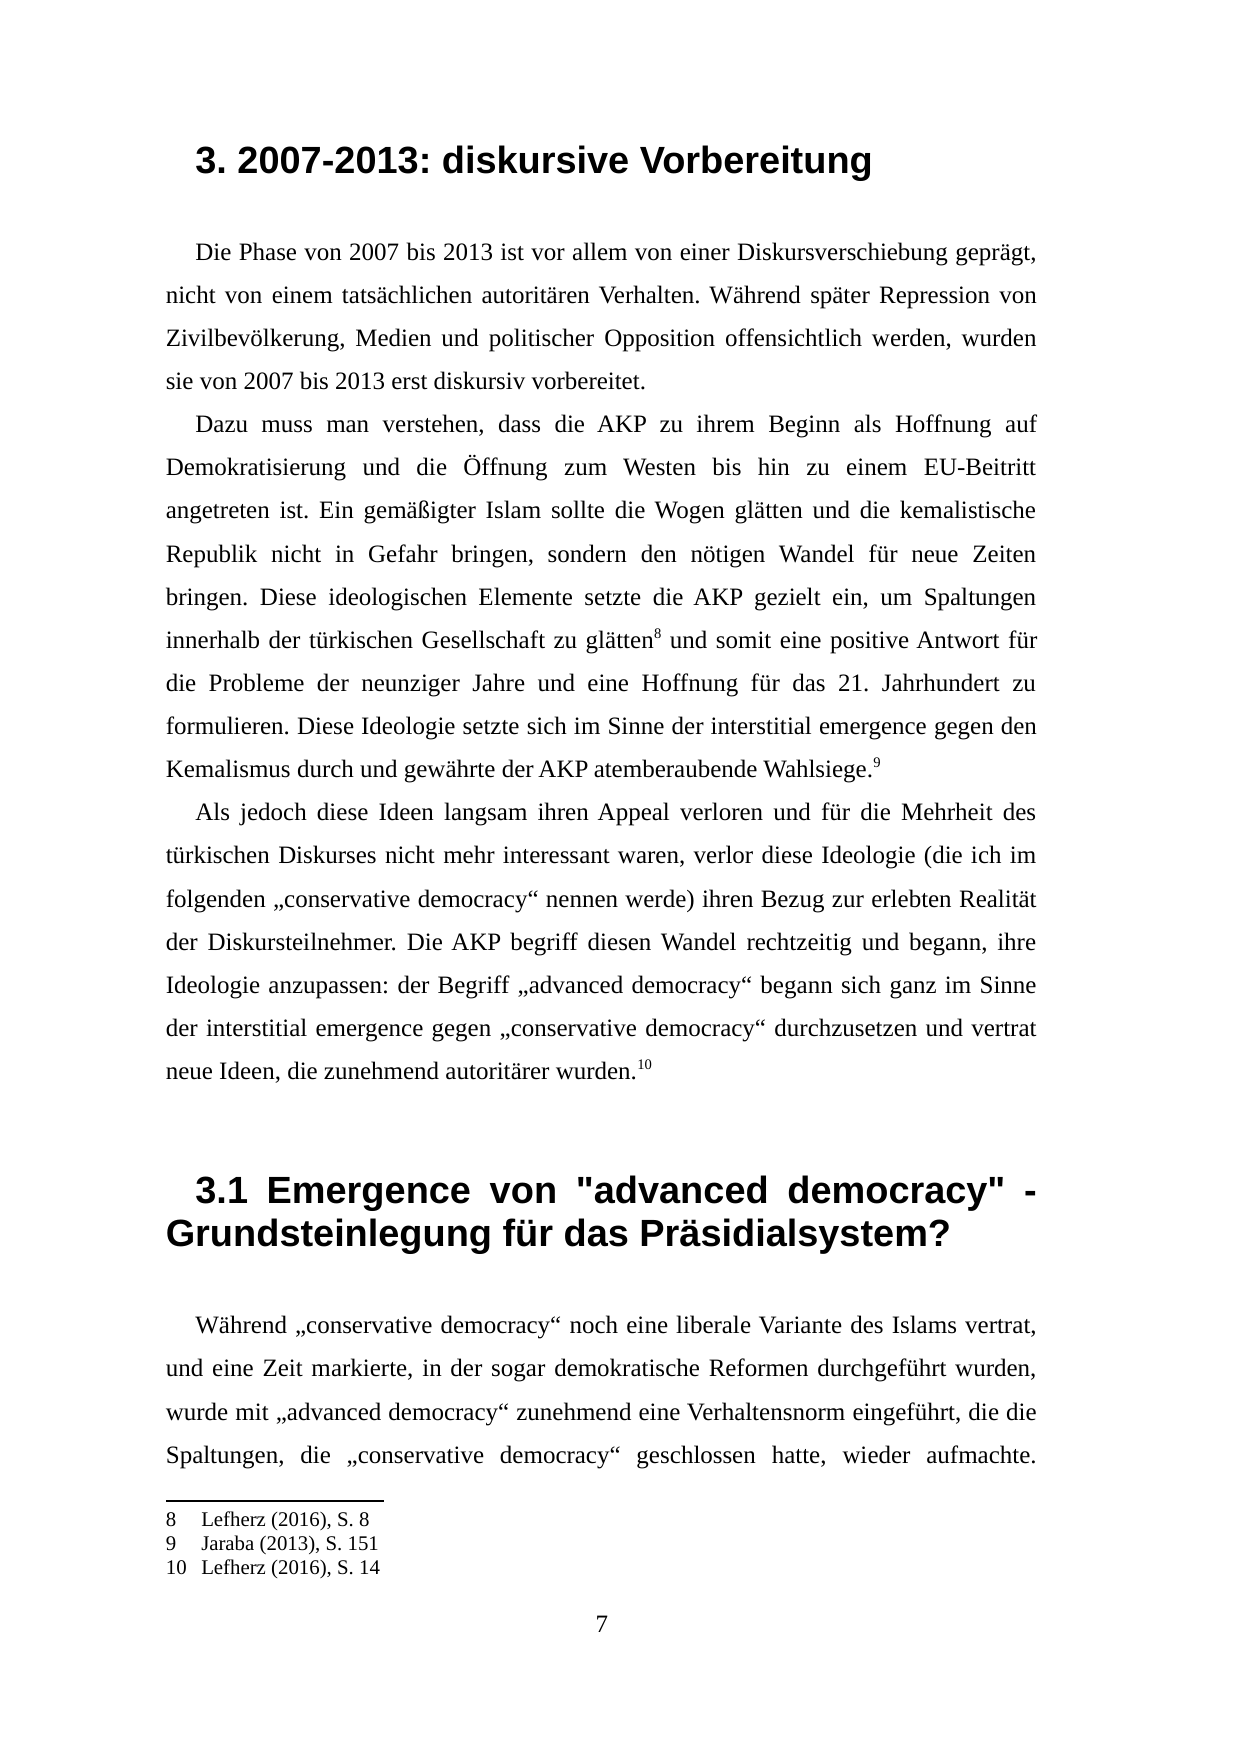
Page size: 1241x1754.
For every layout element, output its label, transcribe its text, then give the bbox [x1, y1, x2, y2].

text Die Phase von 2007 bis 2013 ist vor allem von einer Diskursverschiebung geprägt, nicht von einem tatsächlichen autoritären Verhalten. Während später Repression von Zivilbevölkerung, Medien und politischer Opposition offensichtlich werden, wurden sie von 2007 bis 2013 erst diskursiv vorbereitet. [166, 237, 1037, 395]
text Während „conservative democracy“ noch eine liberale Variante des Islams vertrat, und eine Zeit markierte, in der sogar demokratische Reformen durchgeführt wurden, wurde mit „advanced democracy“ zunehmend eine Verhaltensnorm eingeführt, die die Spaltungen, die „conservative democracy“ geschlossen hatte, wieder aufmachte. [166, 1310, 1037, 1468]
subtitle 3. 2007-2013: diskursive Vorbereitung [166, 137, 1037, 181]
text Lefherz (2016), S. 14 [166, 1555, 1037, 1579]
text Dazu muss man verstehen, dass die AKP zu ihrem Beginn als Hoffnung auf Demokratisierung und die Öffnung zum Westen bis hin zu einem EU-Beitritt angetreten ist. Ein gemäßigter Islam sollte die Wogen glätten und die kemalistische Republik nicht in Gefahr bringen, sondern den nötigen Wandel für neue Zeiten bringen. Diese ideologischen Elemente setzte die AKP gezielt ein, um Spaltungen innerhalb der türkischen Gesellschaft zu glätten und somit eine positive Antwort für die Probleme der neunziger Jahre und eine Hoffnung für das 21. Jahrhundert zu formulieren. Diese Ideologie setzte sich im Sinne der interstitial emergence gegen den Kemalismus durch und gewährte der AKP atemberaubende Wahlsiege. [166, 409, 1037, 783]
text Als jedoch diese Ideen langsam ihren Appeal verloren und für die Mehrheit des türkischen Diskurses nicht mehr interessant waren, verlor diese Ideologie (die ich im folgenden „conservative democracy“ nennen werde) ihren Bezug zur erlebten Realität der Diskursteilnehmer. Die AKP begriff diesen Wandel rechtzeitig und begann, ihre Ideologie anzupassen: der Begriff „advanced democracy“ begann sich ganz im Sinne der interstitial emergence gegen „conservative democracy“ durchzusetzen und vertrat neue Ideen, die zunehmend autoritärer wurden. [166, 797, 1037, 1085]
text Jaraba (2013), S. 151 [166, 1531, 1037, 1555]
subtitle 3.1 Emergence von "advanced democracy" - Grundsteinlegung für das Präsidialsystem? [166, 1167, 1037, 1255]
text Lefherz (2016), S. 8 [166, 1507, 1037, 1531]
